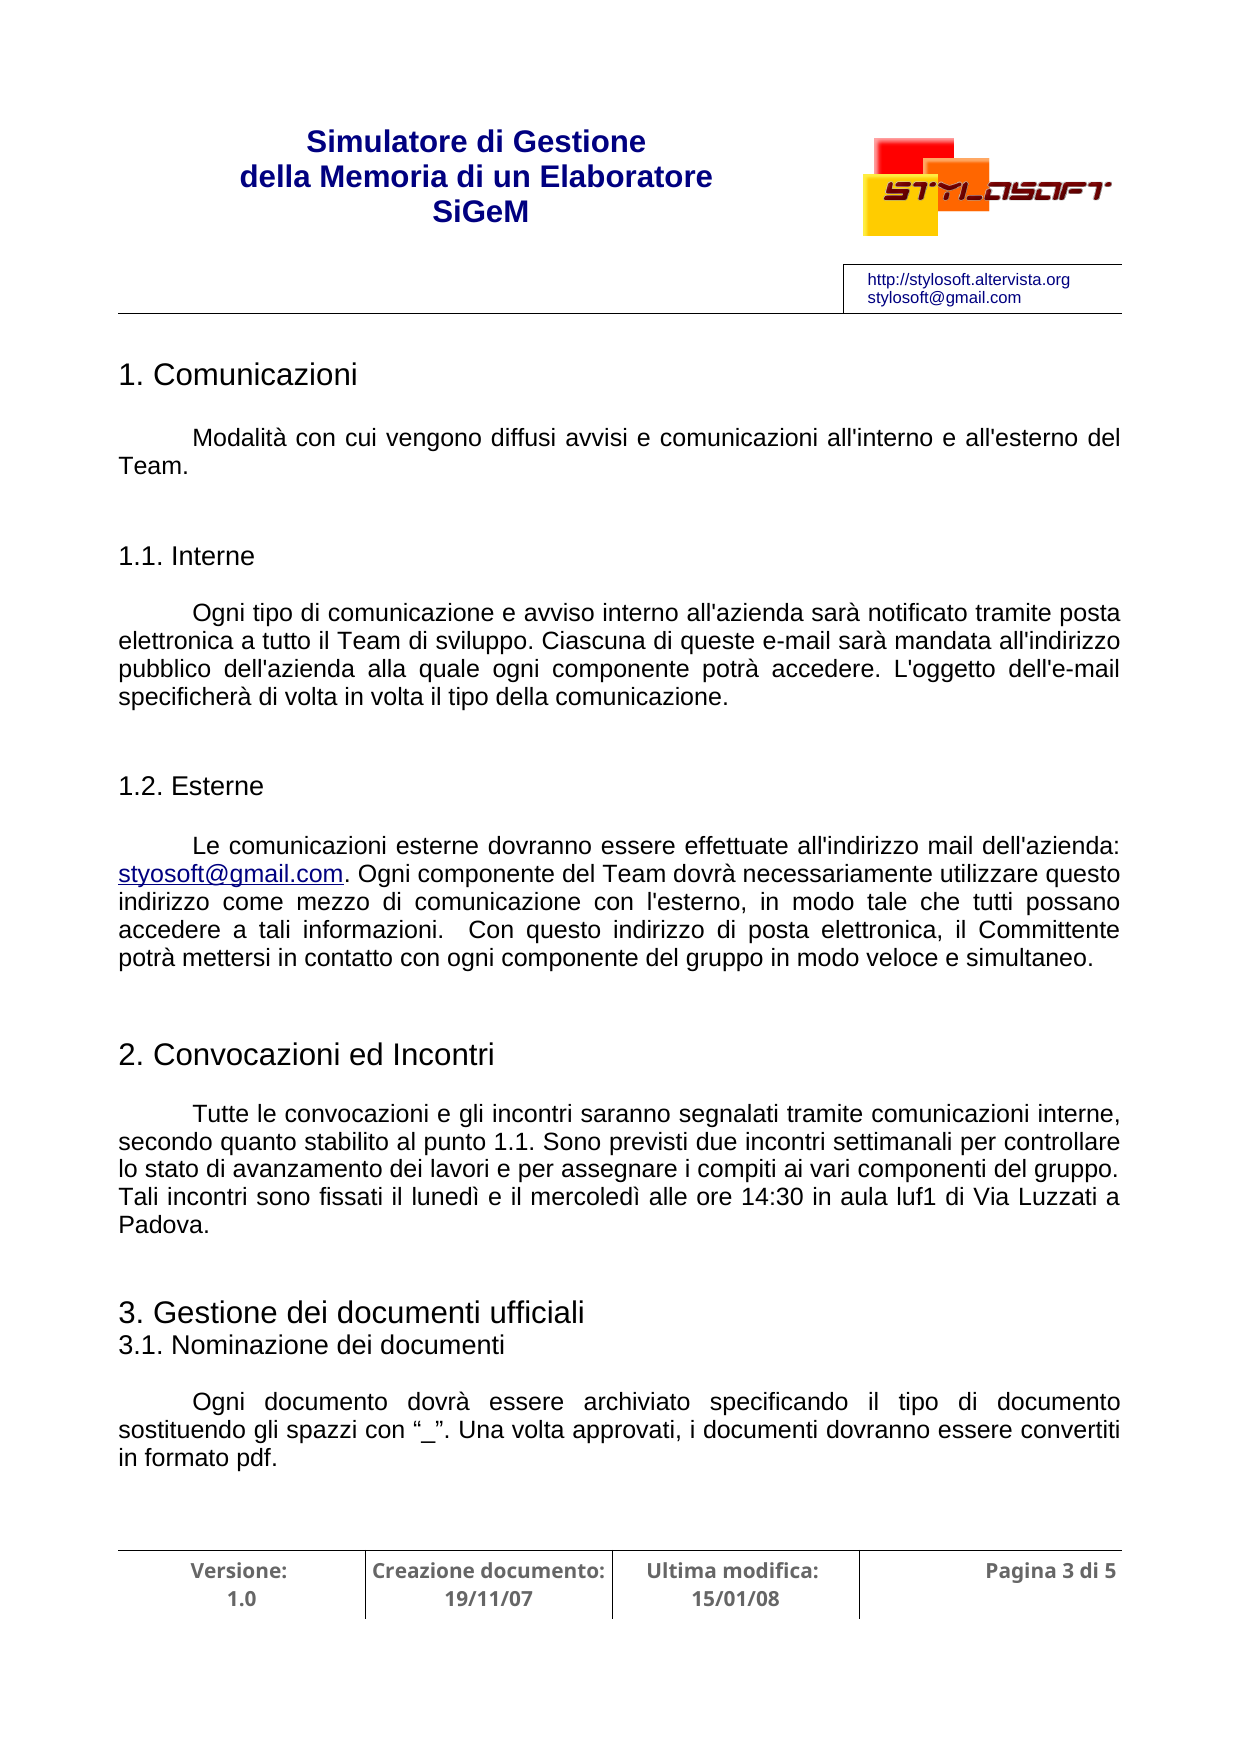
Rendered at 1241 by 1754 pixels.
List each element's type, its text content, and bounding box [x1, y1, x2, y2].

text Tutte le convocazioni e gli incontri saranno segnalati tramite comunicazioni interne, secondo quanto stabilito al punto 1.1. Sono previsti due incontri settimanali per controllare lo stato di avanzamento dei lavori e per assegnare i compiti ai vari componenti del gruppo. Tali incontri sono fissati il lunedì e il mercoledì alle ore 14:30 in aula luf1 di Via Luzzati a Padova. [118, 1099, 1122, 1239]
text 3. Gestione dei documenti ufficiali [118, 1295, 1122, 1330]
text 1. Comunicazioni [118, 357, 1122, 391]
text 1.2. Esterne [118, 771, 1122, 801]
text Le comunicazioni esterne dovranno essere effettuate all'indirizzo mail dell'azienda: styosoft@gmail.com. Ogni componente del Team dovrà necessariamente utilizzare questo indirizzo come mezzo di comunicazione con l'esterno, in modo tale che tutti possano accedere a tali informazioni. Con questo indirizzo di posta elettronica, il Committente potrà mettersi in contatto con ogni componente del gruppo in modo veloce e simultaneo. [118, 832, 1122, 971]
text 1.1. Interne [118, 541, 1122, 571]
text 3.1. Nominazione dei documenti [118, 1330, 1122, 1360]
text 2. Convocazioni ed Incontri [118, 1037, 1122, 1071]
picture [848, 123, 1117, 247]
text Ogni documento dovrà essere archiviato specificando il tipo di documento sostituendo gli spazzi con “_”. Una volta approvati, i documenti dovranno essere convertiti in formato pdf. [118, 1388, 1122, 1472]
text Modalità con cui vengono diffusi avvisi e comunicazioni all'interno e all'esterno del Team. [118, 422, 1122, 480]
text Ogni tipo di comunicazione e avviso interno all'azienda sarà notificato tramite posta elettronica a tutto il Team di sviluppo. Ciascuna di queste e-mail sarà mandata all'indirizzo pubblico dell'azienda alla quale ogni componente potrà accedere. L'oggetto dell'e-mail specificherà di volta in volta il tipo della comunicazione. [118, 599, 1122, 711]
